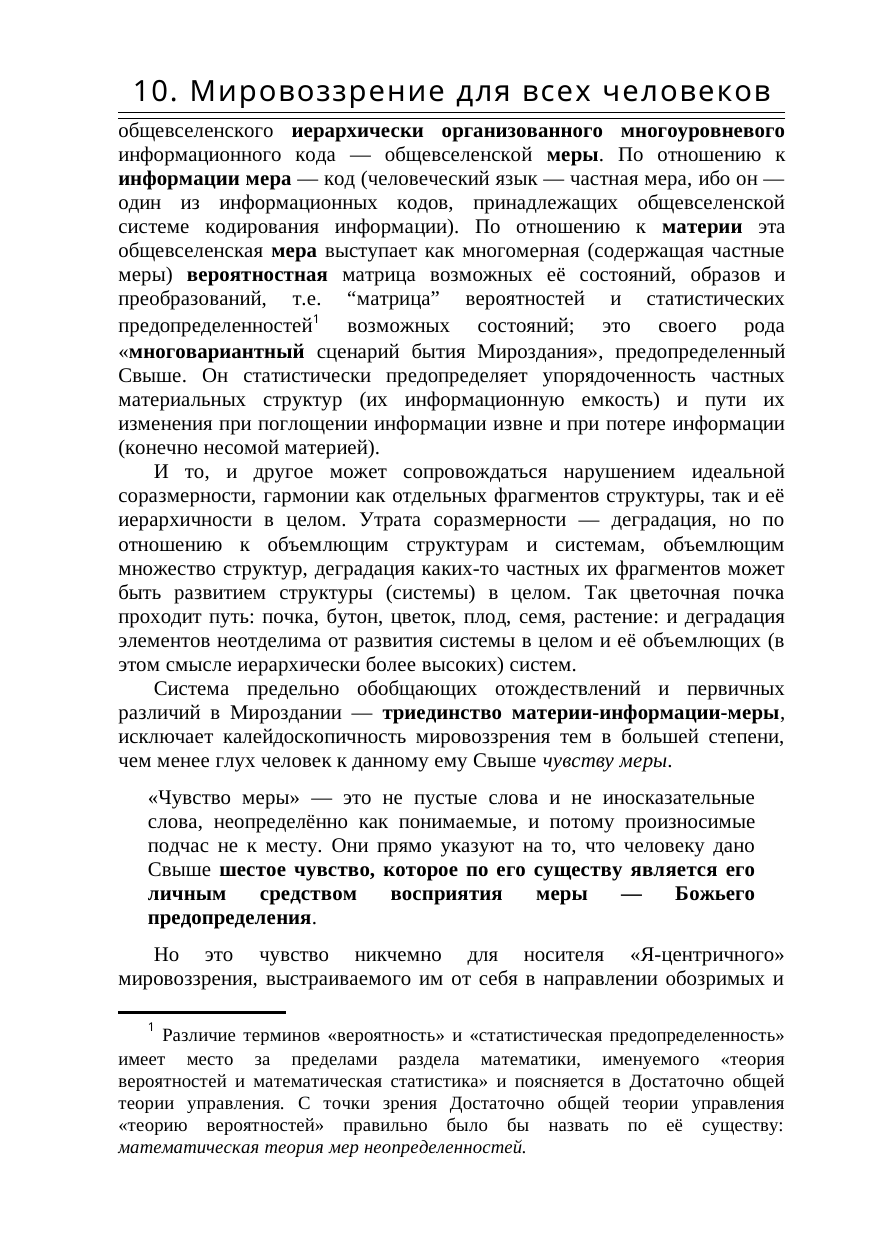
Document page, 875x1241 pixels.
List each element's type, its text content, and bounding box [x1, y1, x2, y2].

text И то, и другое может сопровождаться нарушением идеальной соразмерности, гармонии как отдельных фрагментов структуры, так и её иерархичности в целом. Утрата соразмерности — деградация, но по отношению к объемлющим структурам и системам, объемлющим множество структур, деградация каких-то частных их фрагментов может быть развитием структуры (системы) в целом. Так цветочная почка проходит путь: почка, бутон, цветок, плод, семя, растение: и деградация элементов неотделима от развития системы в целом и её объемлющих (в этом смысле иерархически более высоких) систем. [118, 459, 786, 676]
text Но это чувство никчемно для носителя «Я-центричного» мировоззрения, выстраиваемого им от себя в направлении обозримых и [118, 941, 785, 989]
text Различие терминов «вероятность» и «статистическая предопределенность» имеет место за пределами раздела математики, именуемого «теория вероятностей и математическая статистика» и поясняется в Достаточно общей теории управления. С точки зрения Достаточно общей теории управления «теорию вероятностей» правильно было бы назвать по её существу: математическая теория мер неопределенностей. [118, 1018, 785, 1157]
text «Чувство меры» — это не пустые слова и не иносказательные слова, неопределённо как понимае­мые, и потому произносимые подчас не к месту. Они прямо указуют на то, что человеку дано Свыше шестое чувство, которое по его существу является его личным средством восприятия меры — Божьего предопределения. [148, 784, 756, 929]
text Система предельно обобщающих отождествлений и первичных различий в Мироздании — триединство материи-информации-меры, исключает калейдоскопичность мировоззрения тем в большей степени, чем менее глух человек к данному ему Свыше чувству меры. [118, 676, 785, 772]
text общевселенского иерархически организованного многоуровневого информационного кода — общевселенской меры. По отношению к инфор­мации мера — код (человеческий язык — частная мера, ибо он — один из информационных кодов, принадлежащих общевселенской системе кодирования информации). По отношению к материи эта общевселенская мера выступает как многомерная (содержащая частные меры) вероятностная матрица возможных её состояний, образов и преобразований, т.е. “матрица” вероятностей и статистических предопределенностей возможных состояний; это своего рода «многовариантный сценарий бытия Мироздания», предопределенный Свыше. Он статистически предопределяет упорядоченность частных материальных структур (их информационную емкость) и пути их изменения при поглощении информации извне и при потере информации (конечно несомой материей). [118, 119, 786, 459]
